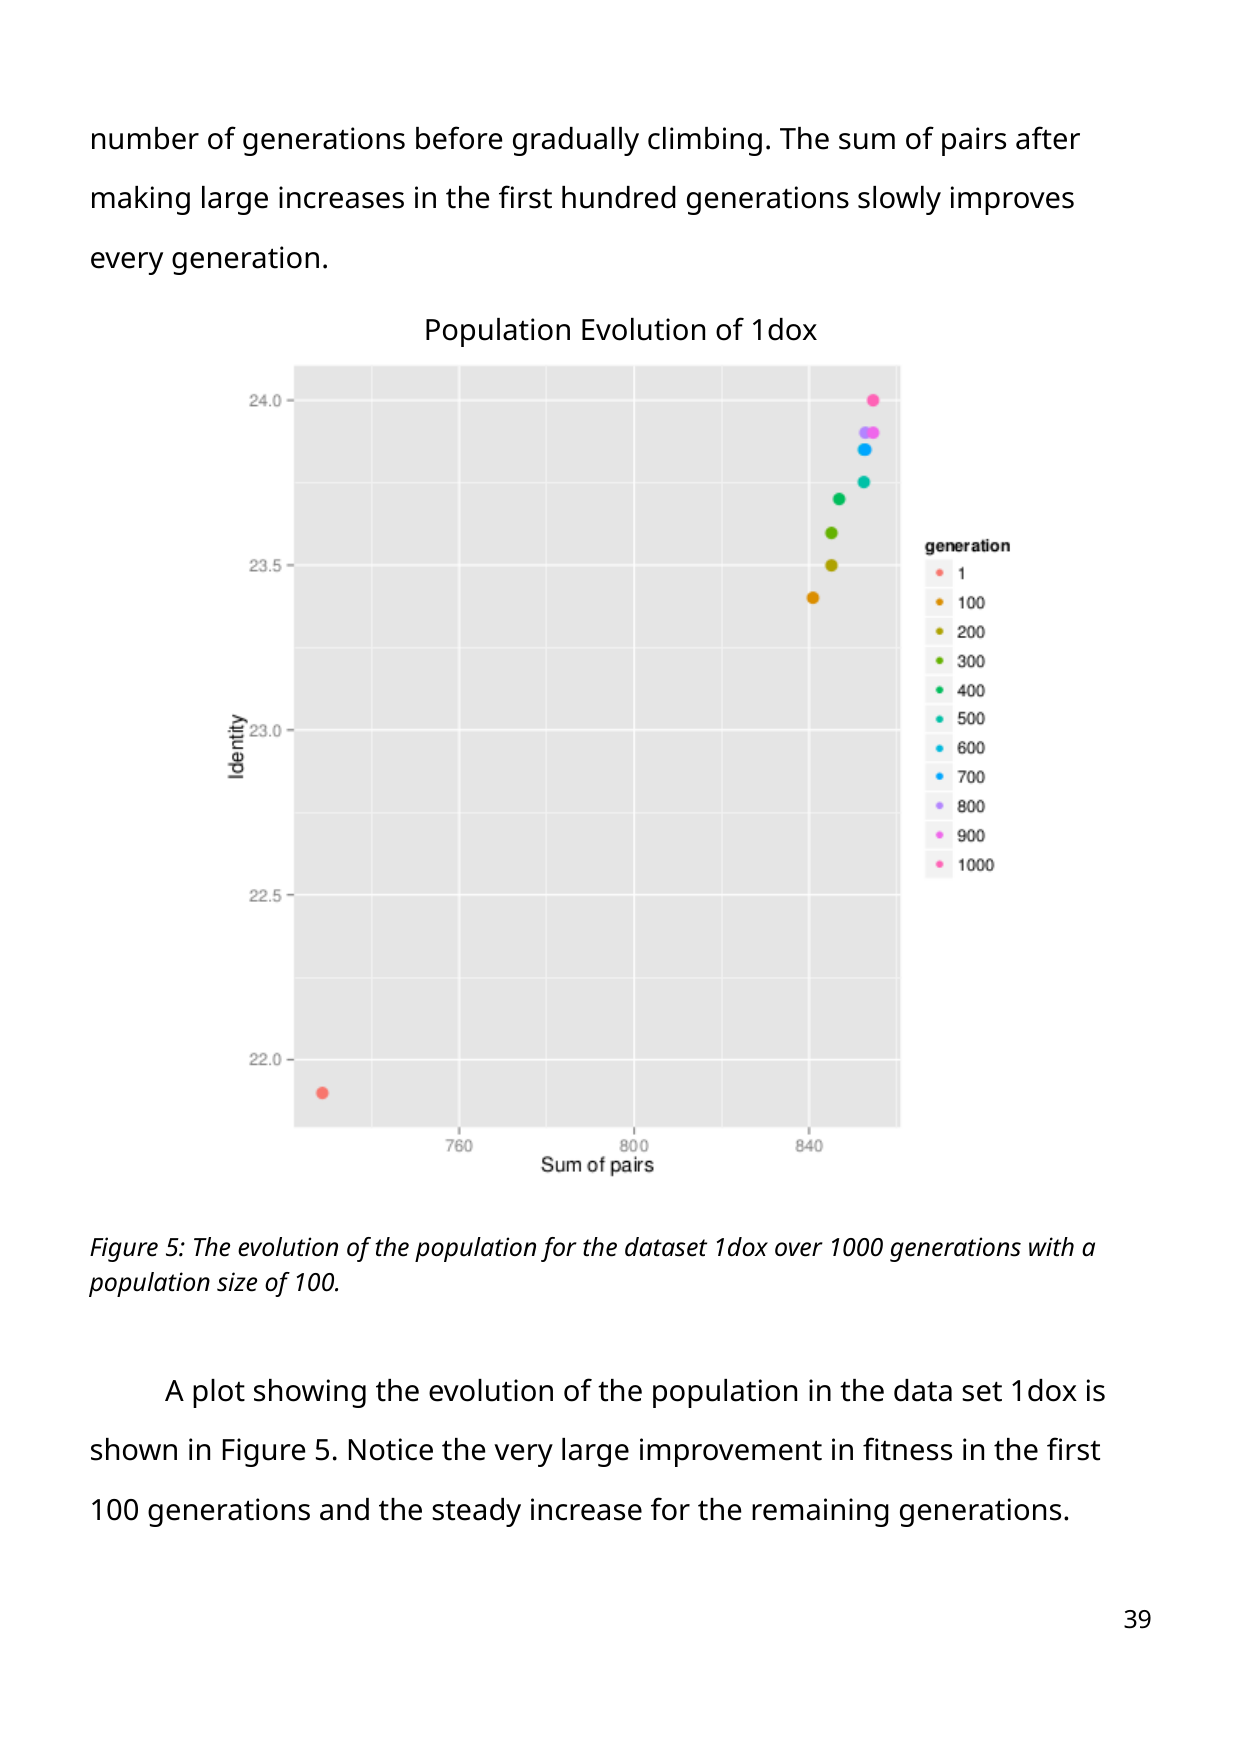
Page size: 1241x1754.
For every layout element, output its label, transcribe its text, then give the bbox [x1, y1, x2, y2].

table_cell [89, 349, 1152, 1218]
text number of generations before gradually climbing. The sum of pairs after making large increases in the first hundred generations slowly improves every generation. [89, 118, 1152, 277]
picture [214, 348, 1027, 1178]
text Figure 5: The evolution of the population for the dataset 1dox over 1000 generations with a population size of 100. [89, 1230, 1152, 1298]
table_header Population Evolution of 1dox [89, 309, 1152, 349]
text A plot showing the evolution of the population in the data set 1dox is shown in Figure 5. Notice the very large improvement in fitness in the first 100 generations and the steady increase for the remaining generations. [89, 1370, 1152, 1528]
